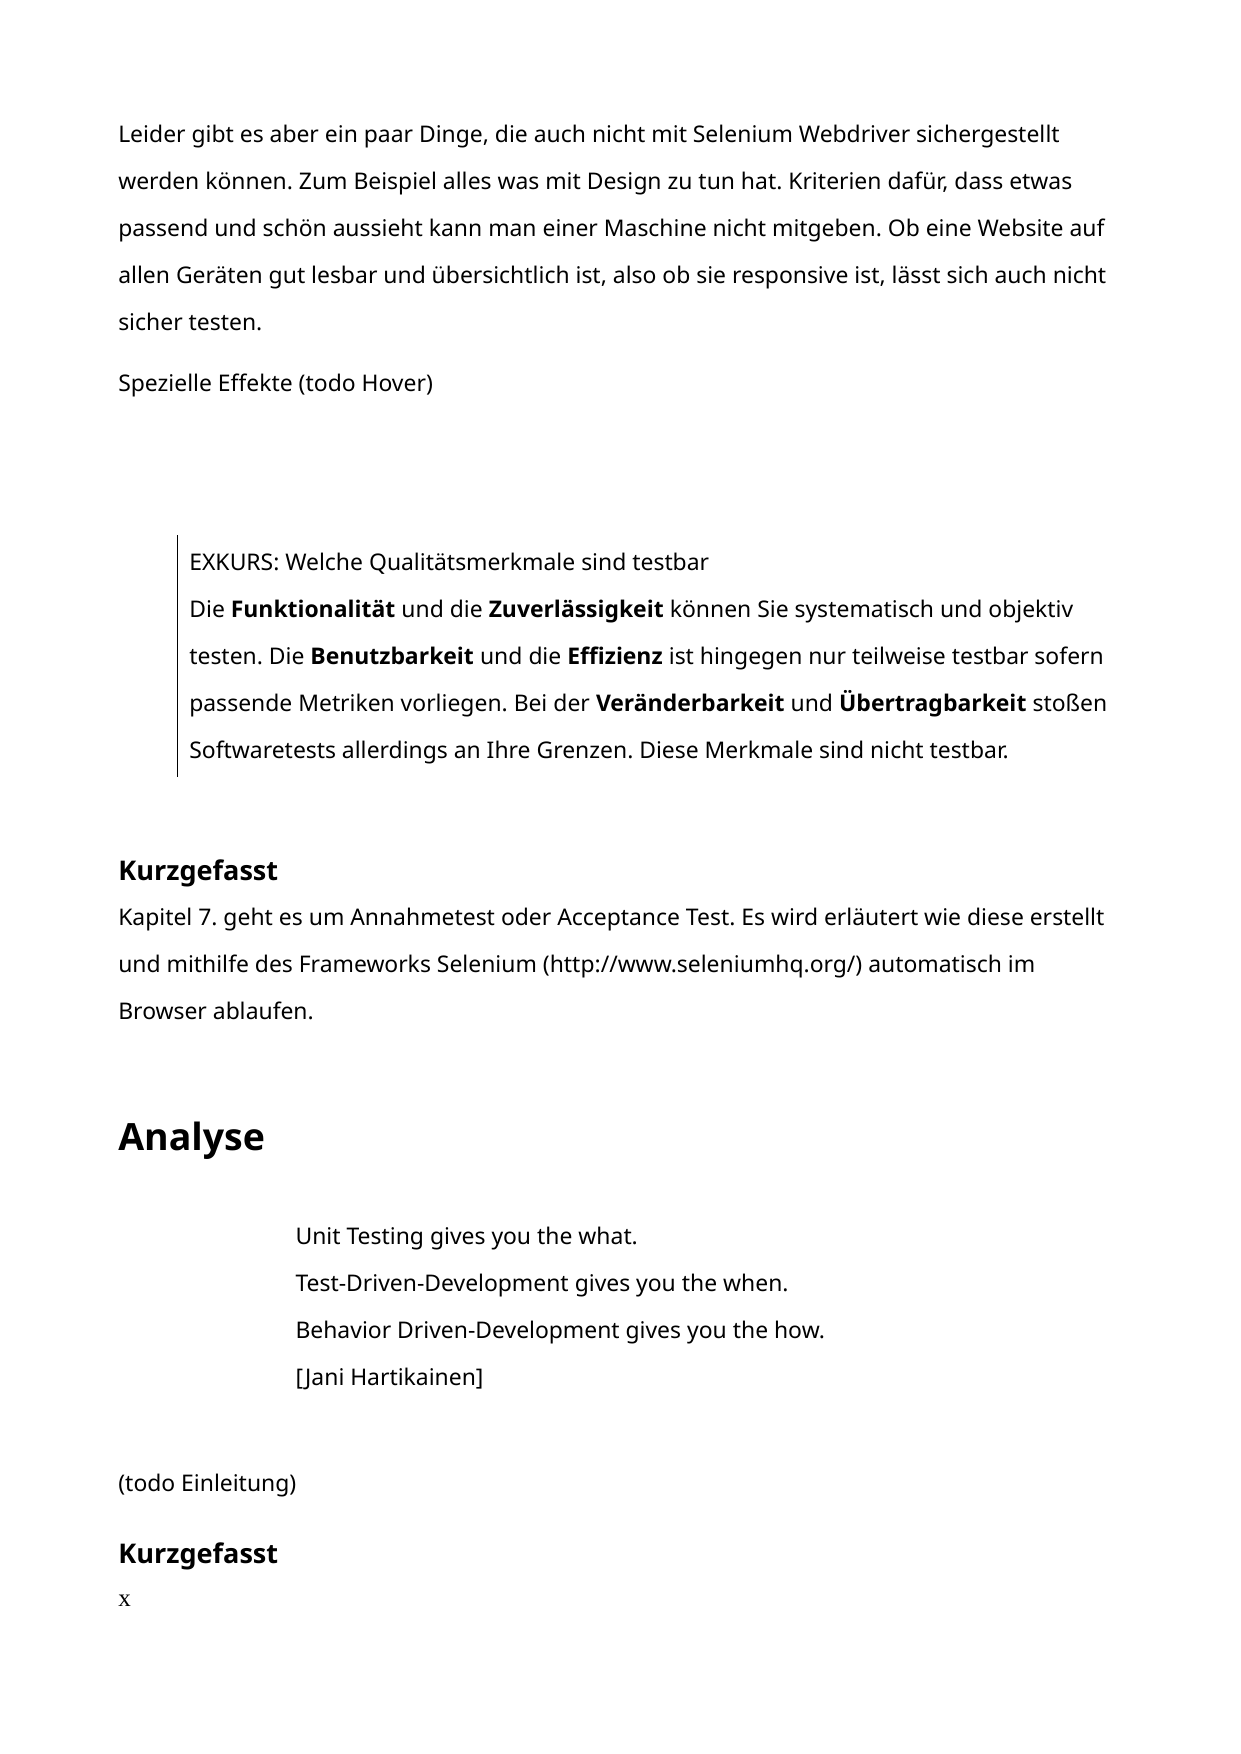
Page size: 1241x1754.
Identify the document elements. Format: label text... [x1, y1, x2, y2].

subtitle Kurzgefasst [118, 1534, 1122, 1571]
text Unit Testing gives you the what. Test-Driven-Development gives you the when. Behavior Driven-Development gives you the how. [Jani Hartikainen] [295, 1220, 1122, 1392]
text (todo Einleitung) [118, 1466, 1122, 1498]
text EXKURS: Welche Qualitätsmerkmale sind testbar Die Funktionalität und die Zuverlässigkeit können Sie systematisch und objektiv testen. Die Benutzbarkeit und die Effizienz ist hingegen nur teilweise testbar sofern passende Metriken vorliegen. Bei der Veränderbarkeit und Übertragbarkeit stoßen Softwaretests allerdings an Ihre Grenzen. Diese Merkmale sind nicht testbar. [177, 534, 1122, 777]
text Spezielle Effekte (todo Hover) [118, 367, 1122, 398]
text x [118, 1583, 1122, 1612]
subtitle Analyse [118, 1110, 1122, 1161]
text Kapitel 7. geht es um Annahmetest oder Acceptance Test. Es wird erläutert wie diese erstellt und mithilfe des Frameworks Selenium (http://www.seleniumhq.org/) automatisch im Browser ablaufen. [118, 901, 1122, 1026]
text Leider gibt es aber ein paar Dinge, die auch nicht mit Selenium Webdriver sichergestellt werden können. Zum Beispiel alles was mit Design zu tun hat. Kriterien dafür, dass etwas passend und schön aussieht kann man einer Maschine nicht mitgeben. Ob eine Website auf allen Geräten gut lesbar und übersichtlich ist, also ob sie responsive ist, lässt sich auch nicht sicher testen. [118, 118, 1122, 337]
subtitle Kurzgefasst [118, 851, 1122, 888]
